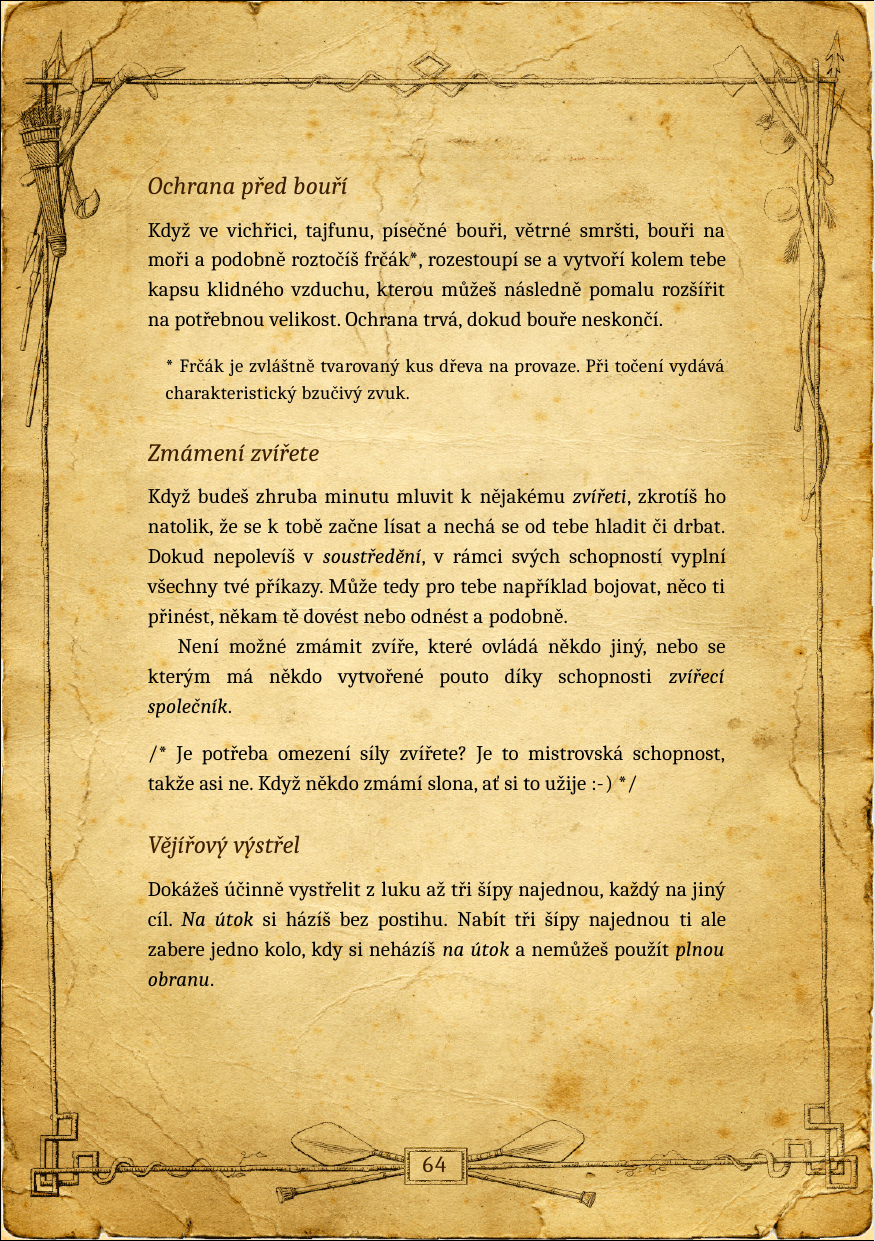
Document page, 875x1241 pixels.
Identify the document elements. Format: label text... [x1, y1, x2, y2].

text Dokážeš účinně vystřelit z⁠ luku až tři šípy najednou, každý na jiný cíl. Na útok si házíš bez postihu. Nabít tři šípy najednou ti ale zabere jedno kolo, kdy si neházíš na útok a⁠ nemůžeš použít plnou obranu. [148, 878, 726, 991]
subtitle Zmámení zvířete [148, 439, 726, 467]
text Když budeš zhruba minutu mluvit k⁠ nějakému zvířeti, zkrotíš ho natolik, že se k⁠ tobě začne lísat a⁠ nechá se od tebe hladit či drbat. Dokud nepolevíš v⁠ soustředění, v⁠ rámci svých schopností vyplní všechny tvé příkazy. Může tedy pro tebe například bojovat, něco ti přinést, někam tě dovést nebo odnést a⁠ podobně. Není možné zmámit zvíře, které ovládá někdo jiný, nebo se kterým má někdo vytvořené pouto díky schopnosti zvířecí společník. [148, 485, 726, 718]
text * Frčák je zvláštně tvarovaný kus dřeva na provaze. Při točení vydává charakteristický bzučivý zvuk. [165, 356, 726, 404]
text Když ve vichřici, tajfunu, písečné bouři, větrné smršti, bouři na moři a⁠ podobně roztočíš frčák*, rozestoupí se a⁠ vytvoří kolem tebe kapsu klidného vzduchu, kterou můžeš následně pomalu rozšířit na potřebnou velikost. Ochrana trvá, dokud bouře neskončí. [148, 218, 726, 332]
text /* Je potřeba omezení síly zvířete? Je to mistrovská schopnost, takže asi ne. Když někdo zmámí slona, ať si to užije :-) */ [148, 742, 726, 796]
picture [1, 1, 874, 1240]
subtitle Ochrana před bouří [148, 172, 726, 201]
subtitle Vějířový výstřel [148, 831, 726, 860]
